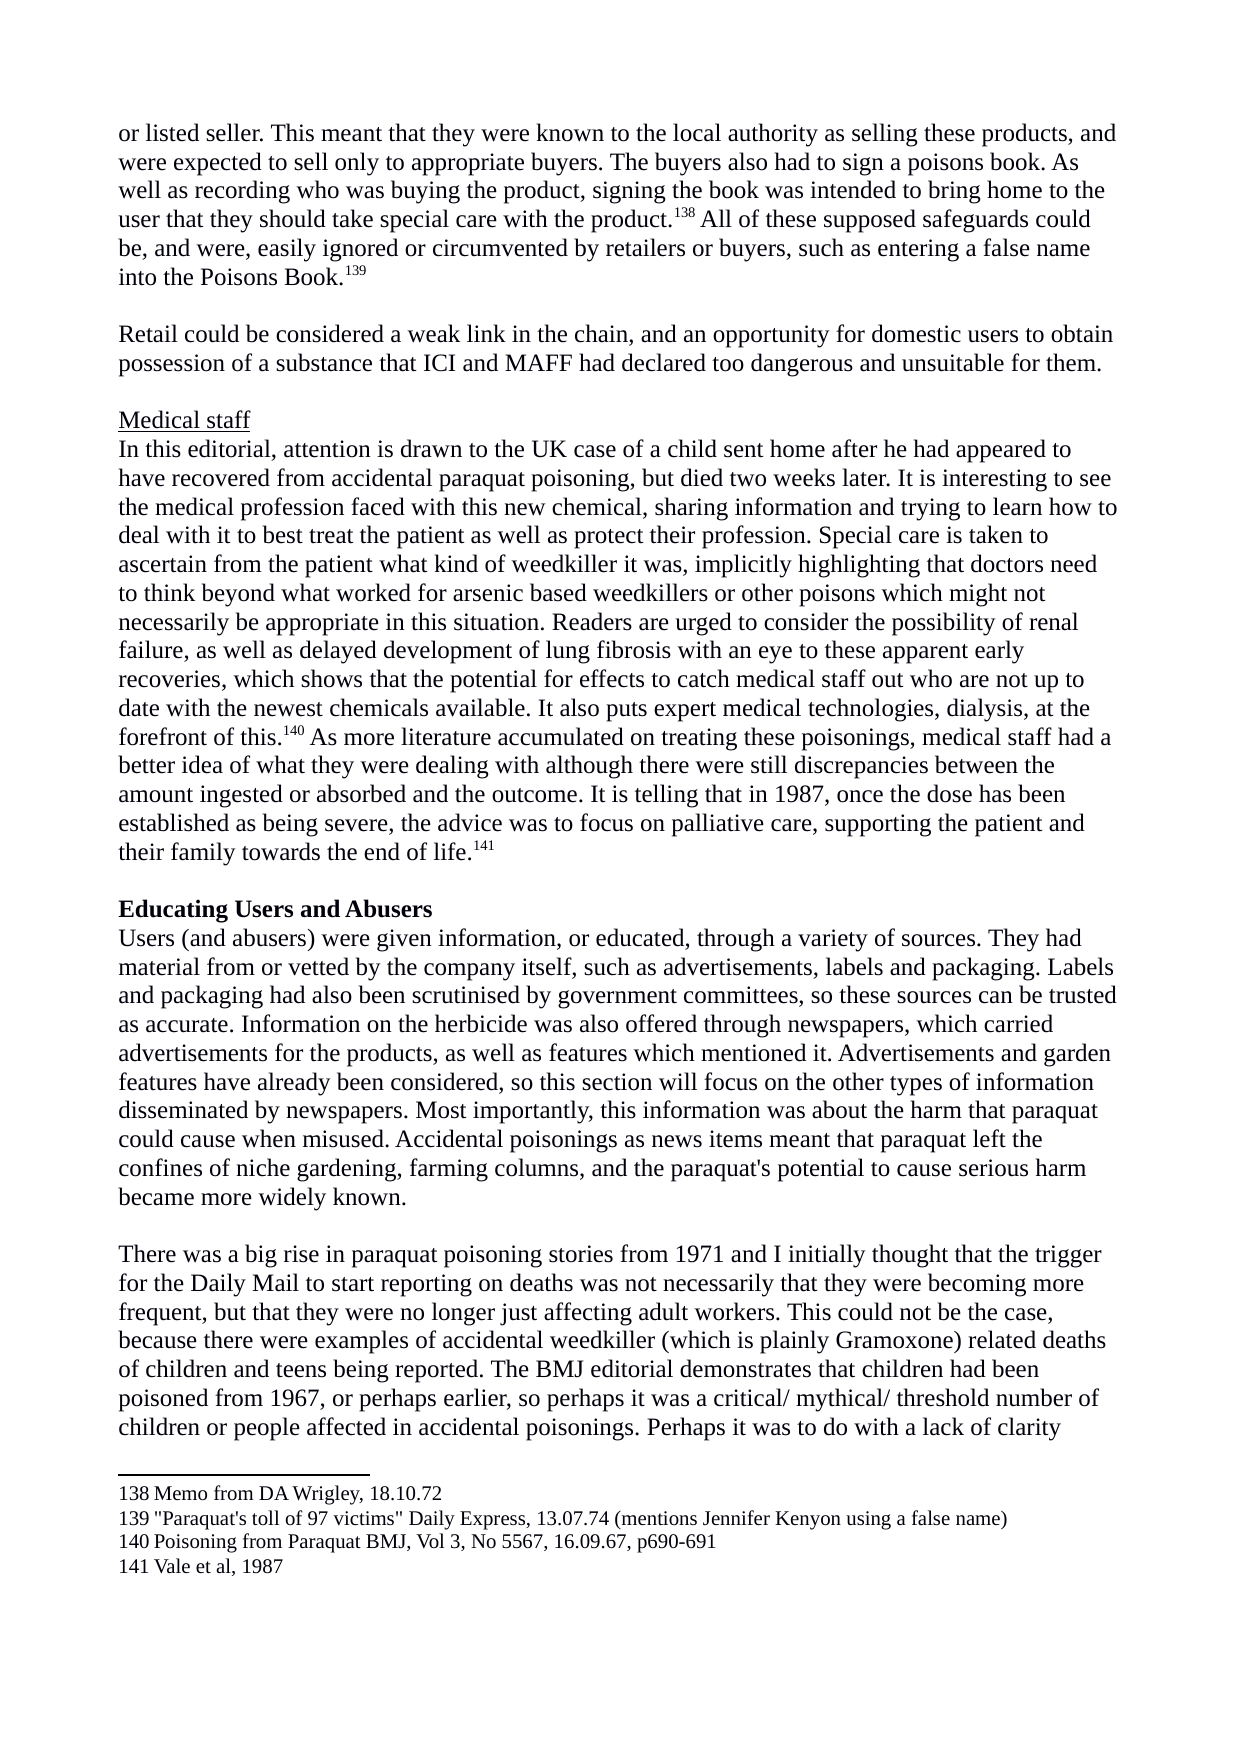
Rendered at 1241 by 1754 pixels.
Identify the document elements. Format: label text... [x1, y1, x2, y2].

text Retail could be considered a weak link in the chain, and an opportunity for domestic users to obtain possession of a substance that ICI and MAFF had declared too dangerous and unsuitable for them. [118, 319, 1122, 377]
text Memo from DA Wrigley, 18.10.72 [118, 1481, 1122, 1505]
text In this editorial, attention is drawn to the UK case of a child sent home after he had appeared to have recovered from accidental paraquat poisoning, but died two weeks later. It is interesting to see the medical profession faced with this new chemical, sharing information and trying to learn how to deal with it to best treat the patient as well as protect their profession. Special care is taken to ascertain from the patient what kind of weedkiller it was, implicitly highlighting that doctors need to think beyond what worked for arsenic based weedkillers or other poisons which might not necessarily be appropriate in this situation. Readers are urged to consider the possibility of renal failure, as well as delayed development of lung fibrosis with an eye to these apparent early recoveries, which shows that the potential for effects to catch medical staff out who are not up to date with the newest chemicals available. It also puts expert medical technologies, dialysis, at the forefront of this. As more literature accumulated on treating these poisonings, medical staff had a better idea of what they were dealing with although there were still discrepancies between the amount ingested or absorbed and the outcome. It is telling that in 1987, once the dose has been established as being severe, the advice was to focus on palliative care, supporting the patient and their family towards the end of life. [118, 434, 1122, 866]
text Vale et al, 1987 [118, 1553, 1122, 1578]
text or listed seller. This meant that they were known to the local authority as selling these products, and were expected to sell only to appropriate buyers. The buyers also had to sign a poisons book. As well as recording who was buying the product, signing the book was intended to bring home to the user that they should take special care with the product. All of these supposed safeguards could be, and were, easily ignored or circumvented by retailers or buyers, such as entering a false name into the Poisons Book. [118, 118, 1122, 291]
text Medical staff [118, 406, 1122, 434]
text Educating Users and Abusers [118, 894, 1122, 923]
text There was a big rise in paraquat poisoning stories from 1971 and I initially thought that the trigger for the Daily Mail to start reporting on deaths was not necessarily that they were becoming more frequent, but that they were no longer just affecting adult workers. This could not be the case, because there were examples of accidental weedkiller (which is plainly Gramoxone) related deaths of children and teens being reported. The BMJ editorial demonstrates that children had been poisoned from 1967, or perhaps earlier, so perhaps it was a critical/ mythical/ threshold number of children or people affected in accidental poisonings. Perhaps it was to do with a lack of clarity [118, 1239, 1122, 1441]
text Poisoning from Paraquat BMJ, Vol 3, No 5567, 16.09.67, p690-691 [118, 1529, 1122, 1553]
text Users (and abusers) were given information, or educated, through a variety of sources. They had material from or vetted by the company itself, such as advertisements, labels and packaging. Labels and packaging had also been scrutinised by government committees, so these sources can be trusted as accurate. Information on the herbicide was also offered through newspapers, which carried advertisements for the products, as well as features which mentioned it. Advertisements and garden features have already been considered, so this section will focus on the other types of information disseminated by newspapers. Most importantly, this information was about the harm that paraquat could cause when misused. Accidental poisonings as news items meant that paraquat left the confines of niche gardening, farming columns, and the paraquat's potential to cause serious harm became more widely known. [118, 923, 1122, 1211]
text "Paraquat's toll of 97 victims" Daily Express, 13.07.74 (mentions Jennifer Kenyon using a false name) [118, 1505, 1122, 1529]
